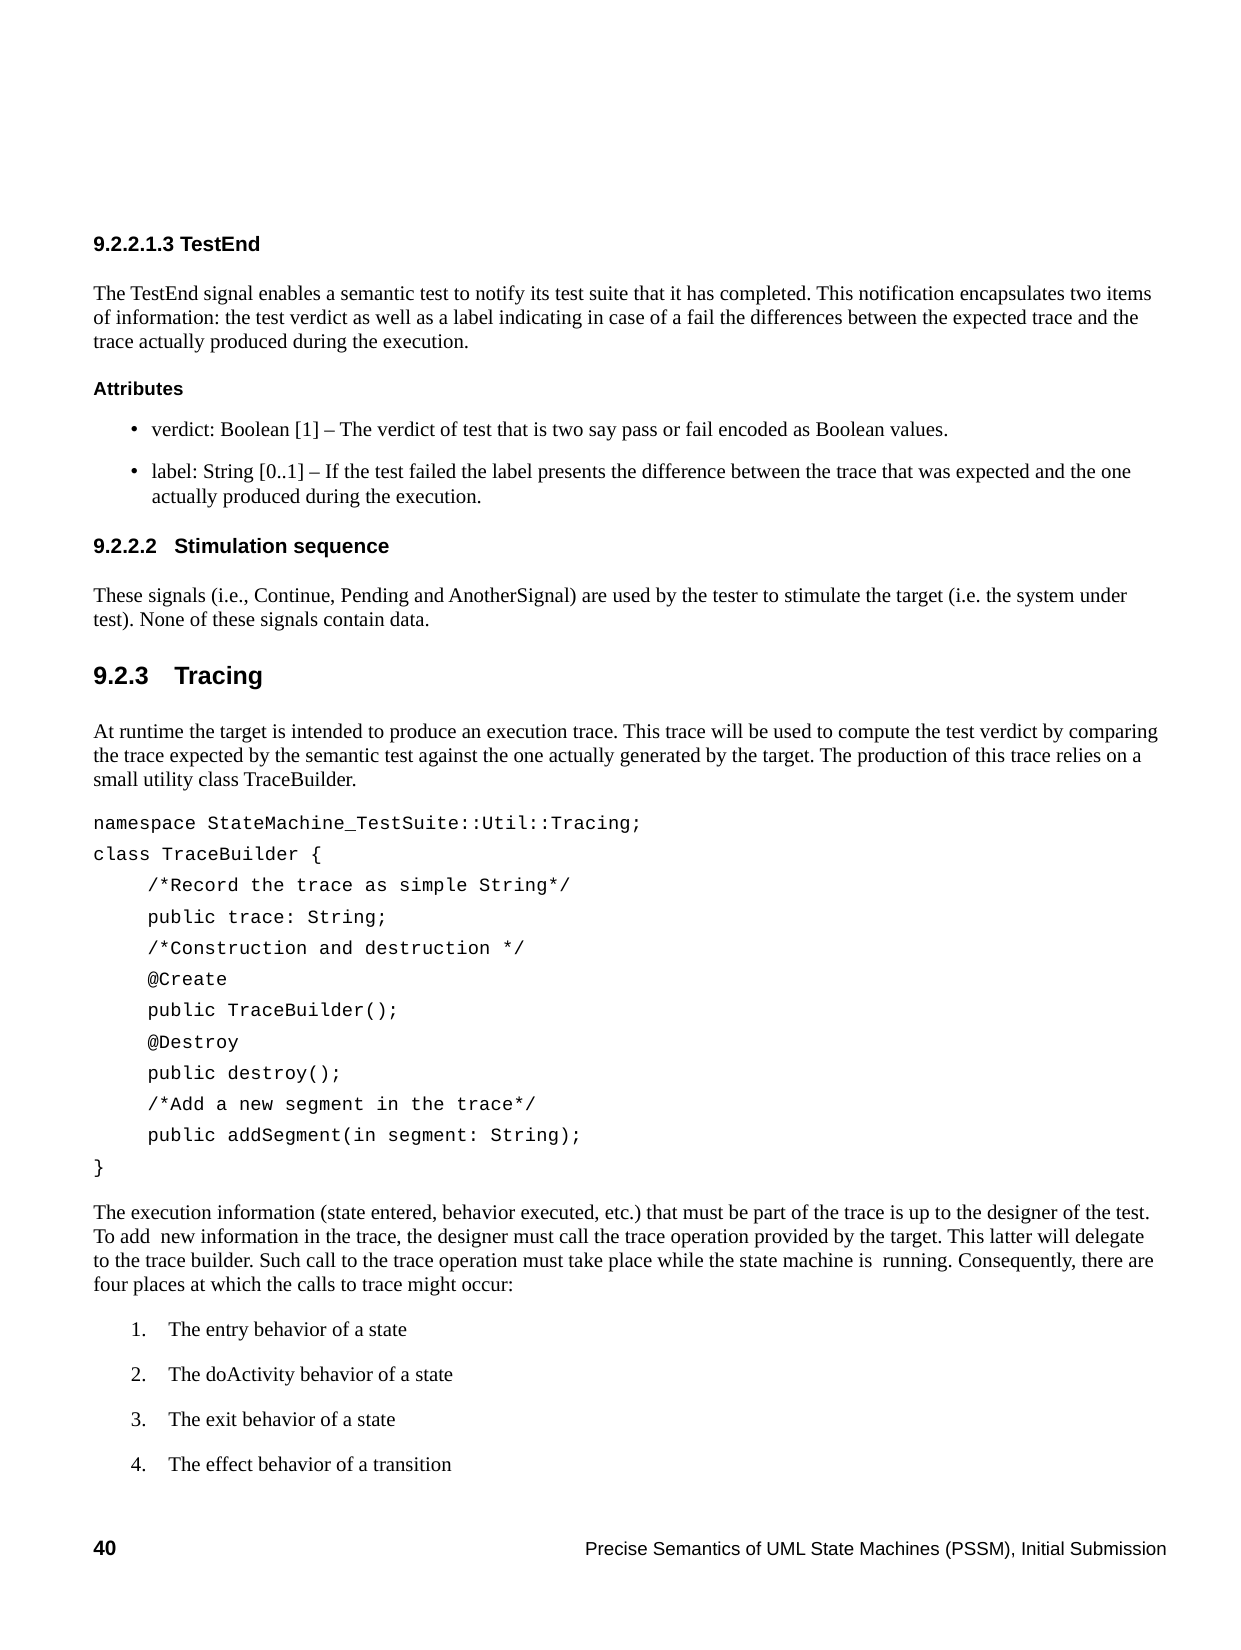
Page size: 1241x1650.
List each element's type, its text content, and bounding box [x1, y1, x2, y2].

text The execution information (state entered, behavior executed, etc.) that must be part of the trace is up to the designer of the test. To add new information in the trace, the designer must call the trace operation provided by the target. This latter will delegate to the trace builder. Such call to the trace operation must take place while the state machine is running. Consequently, there are four places at which the calls to trace might occur: [93, 1200, 1164, 1296]
list The exit behavior of a state [131, 1407, 1164, 1431]
text public destroy(); [93, 1062, 1164, 1085]
list The doActivity behavior of a state [131, 1362, 1164, 1386]
text public trace: String; [93, 906, 1164, 929]
text @Destroy [93, 1031, 1164, 1054]
subtitle Stimulation sequence [93, 533, 1164, 558]
text /*Construction and destruction */ [93, 937, 1164, 960]
text These signals (i.e., Continue, Pending and AnotherSignal) are used by the tester to stimulate the target (i.e. the system under test). None of these signals contain data. [93, 583, 1164, 631]
text class TraceBuilder { [93, 843, 1164, 866]
list The effect behavior of a transition [131, 1452, 1164, 1476]
subtitle TestEnd [93, 231, 1164, 256]
list label: String [0..1] – If the test failed the label presents the difference between the trace that was expected and the one actually produced during the execution. [131, 458, 1164, 508]
text /*Record the trace as simple String*/ [93, 874, 1164, 897]
subtitle Attributes [93, 378, 1164, 400]
text @Create [93, 968, 1164, 991]
list The entry behavior of a state [131, 1317, 1164, 1341]
text At runtime the target is intended to produce an execution trace. This trace will be used to compute the test verdict by comparing the trace expected by the semantic test against the one actually generated by the target. The production of this trace relies on a small utility class TraceBuilder. [93, 719, 1164, 791]
text namespace StateMachine_TestSuite::Util::Tracing; [93, 812, 1164, 835]
list verdict: Boolean [1] – The verdict of test that is two say pass or fail encoded as Boolean values. [131, 416, 1164, 441]
subtitle Tracing [93, 660, 1164, 689]
text /*Add a new segment in the trace*/ [93, 1093, 1164, 1116]
text The TestEnd signal enables a semantic test to notify its test suite that it has completed. This notification encapsulates two items of information: the test verdict as well as a label indicating in case of a fail the differences between the expected trace and the trace actually produced during the execution. [93, 281, 1164, 353]
text public addSegment(in segment: String); [93, 1124, 1164, 1147]
text } [93, 1156, 1164, 1179]
text public TraceBuilder(); [93, 999, 1164, 1022]
